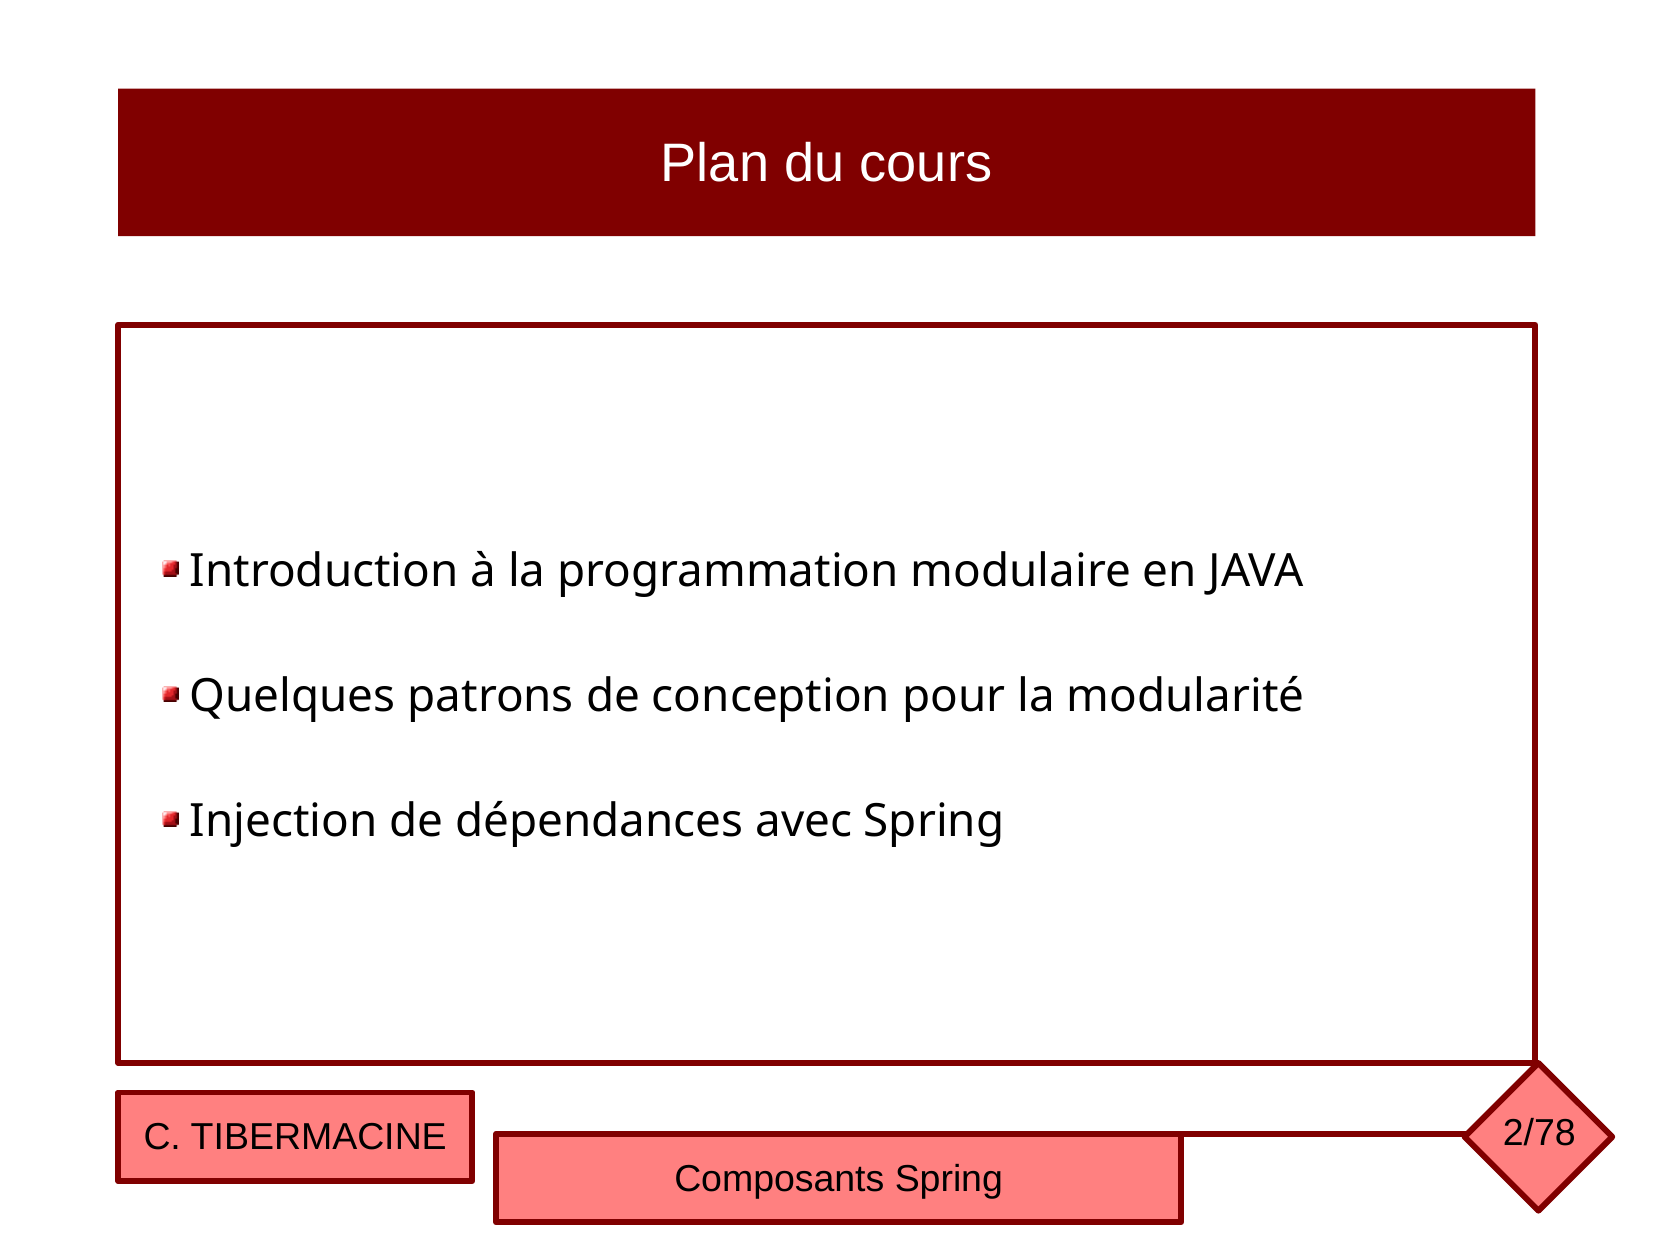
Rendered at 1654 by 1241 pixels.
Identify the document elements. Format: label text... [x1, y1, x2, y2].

text_box Introduction à la programmation modulaire en JAVA Quelques patrons de conception pour la modularité Injection de dépendances avec Spring [118, 324, 1536, 1063]
text_box Composants Spring [496, 1133, 1182, 1223]
text_box Plan du cours [118, 88, 1536, 237]
text_box [1497, 1062, 1580, 1104]
text_box C. TIBERMACINE [118, 1092, 473, 1182]
text_box [1607, 1131, 1613, 1143]
text_box <number>/78 [1488, 1104, 1607, 1204]
picture [162, 560, 179, 577]
text_box [1531, 1204, 1546, 1211]
picture [162, 811, 179, 827]
text_box [1464, 1113, 1488, 1161]
picture [162, 686, 179, 702]
